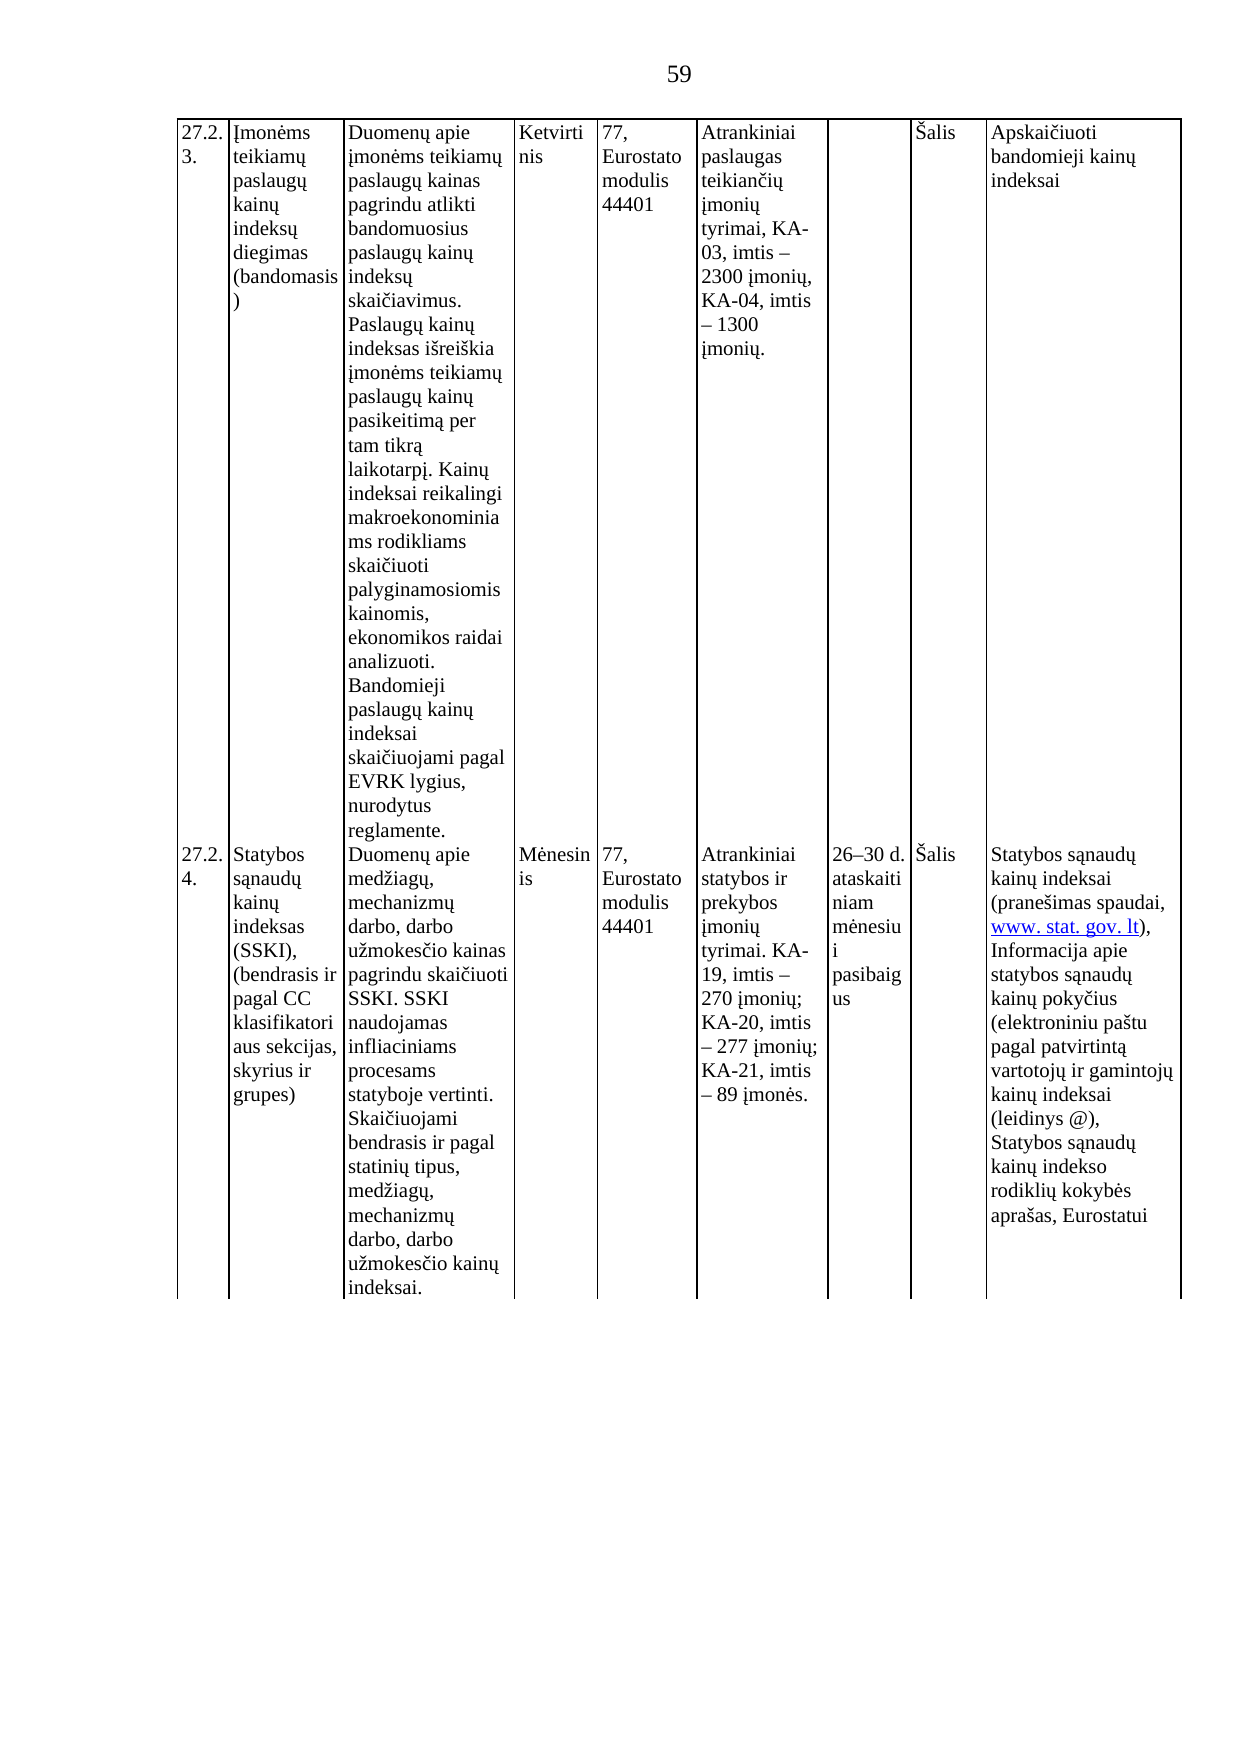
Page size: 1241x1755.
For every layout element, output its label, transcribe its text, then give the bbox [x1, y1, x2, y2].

table_cell Ketvirtinis [515, 120, 597, 842]
table_cell 77, Eurostato modulis 44401 [598, 842, 696, 1299]
table_cell Statybos sąnaudų kainų indeksas (SSKI), (bendrasis ir pagal CC klasifikatoriaus sekcijas, skyrius ir grupes) [230, 842, 343, 1299]
table_cell 27.2.4. [178, 842, 228, 1299]
table_cell Šalis [912, 842, 986, 1299]
table_cell Mėnesinis [515, 842, 597, 1299]
table_cell Atrankiniai statybos ir prekybos įmonių tyrimai. KA-19, imtis – 270 įmonių; KA-20, imtis – 277 įmonių; KA-21, imtis – 89 įmonės. [698, 842, 827, 1299]
table_cell Apskaičiuoti bandomieji kainų indeksai [987, 120, 1180, 842]
table_cell Šalis [912, 120, 986, 842]
table_cell 26–30 d. ataskaitiniam mėnesiui pasibaigus [829, 842, 910, 1299]
table_cell Įmonėms teikiamų paslaugų kainų indeksų diegimas (bandomasis) [230, 120, 343, 842]
table_cell Atrankiniai paslaugas teikiančių įmonių tyrimai, KA-03, imtis – 2300 įmonių, KA-04, imtis – 1300 įmonių. [698, 120, 827, 842]
table_cell 77, Eurostato modulis 44401 [598, 120, 696, 842]
table_cell Statybos sąnaudų kainų indeksai (pranešimas spaudai, www. stat. gov. lt), Informacija apie statybos sąnaudų kainų pokyčius (elektroniniu paštu pagal patvirtintą vartotojų ir gamintojų kainų indeksai (leidinys @), Statybos sąnaudų kainų indekso rodiklių kokybės aprašas, Eurostatui [987, 842, 1180, 1299]
table_cell [829, 120, 910, 842]
table_cell 27.2.3. [178, 120, 228, 842]
